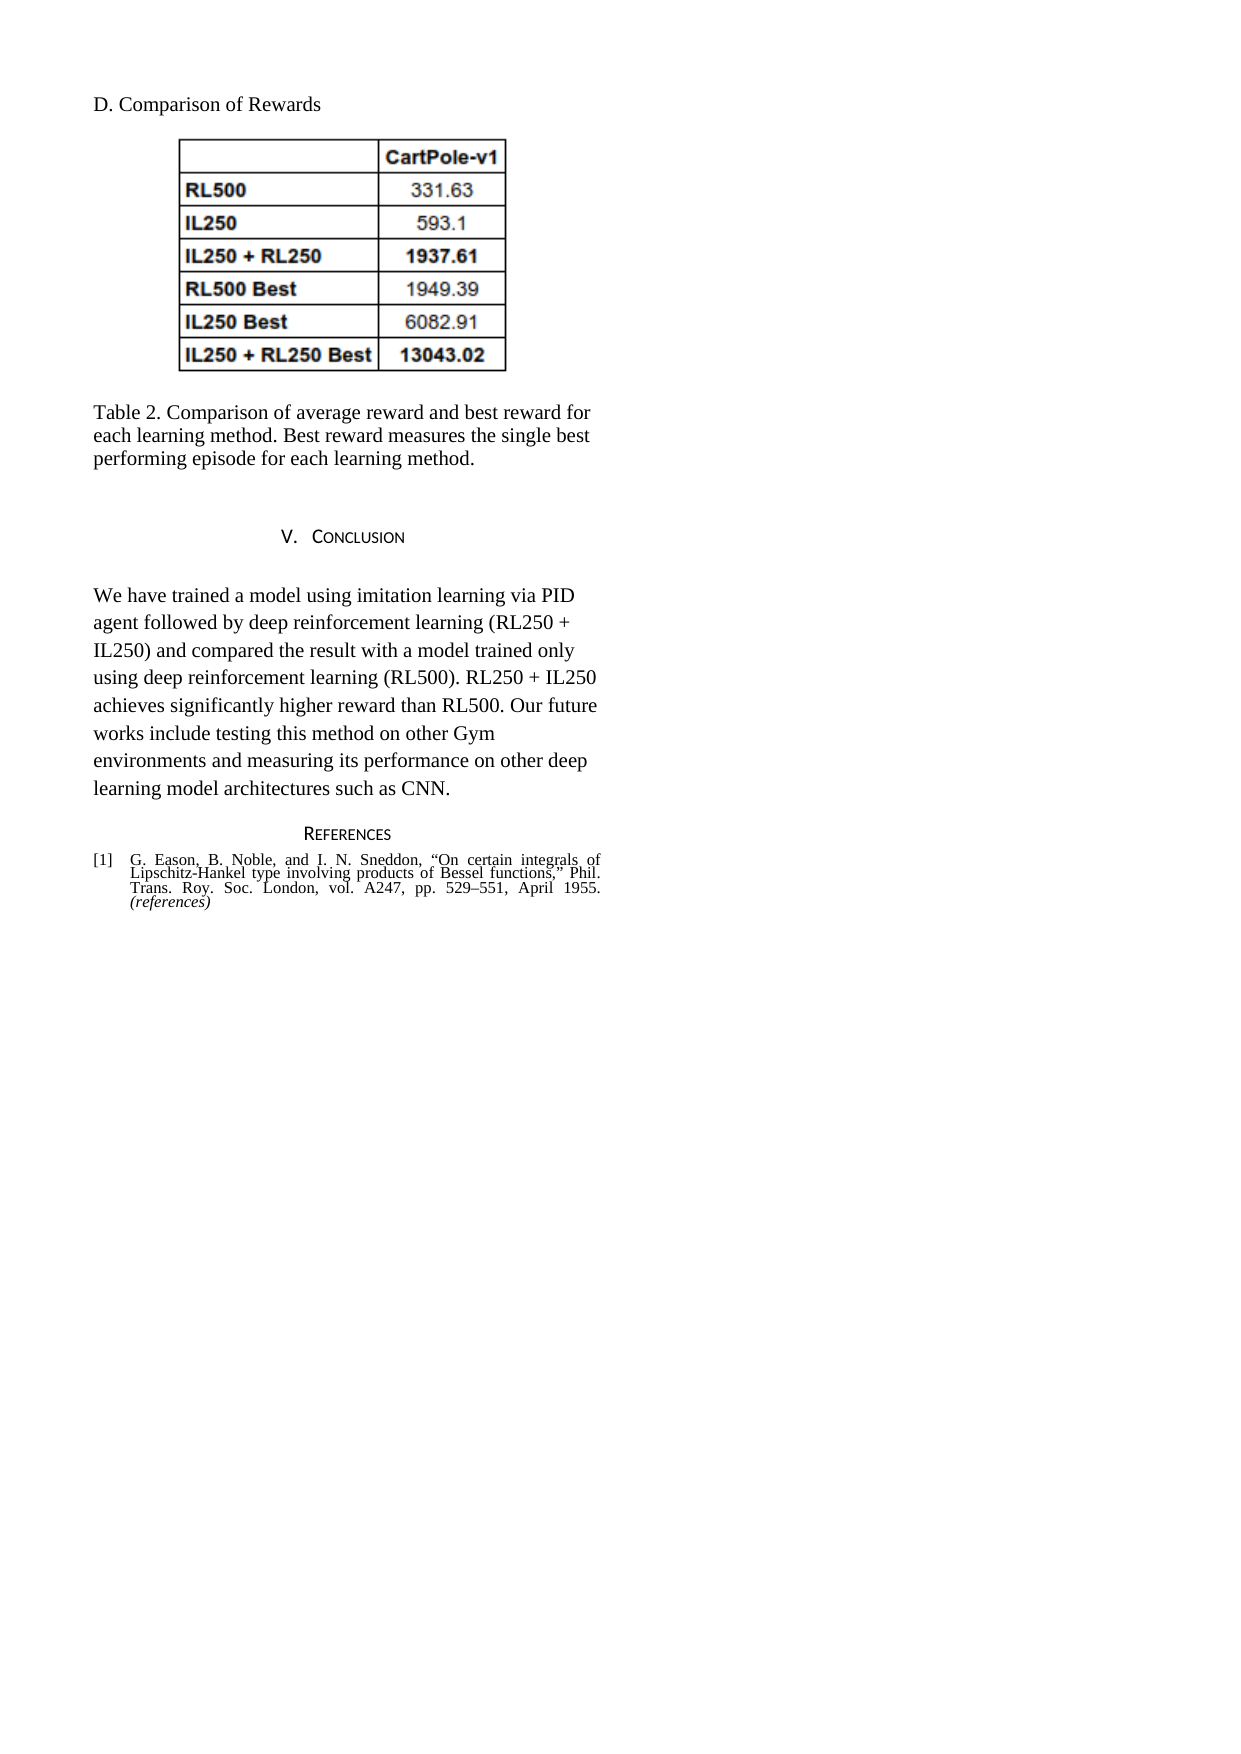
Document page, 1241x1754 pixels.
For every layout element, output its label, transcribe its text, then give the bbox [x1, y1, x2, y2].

picture [168, 122, 508, 374]
text We have trained a model using imitation learning via PID agent followed by deep reinforcement learning (RL250 + IL250) and compared the result with a model trained only using deep reinforcement learning (RL500). RL250 + IL250 achieves significantly higher reward than RL500. Our future works include testing this method on other Gym environments and measuring its performance on other deep learning model architectures such as CNN. [93, 582, 601, 800]
subtitle References [93, 820, 601, 845]
list G. Eason, B. Noble, and I. N. Sneddon, “On certain integrals of Lipschitz-Hankel type involving products of Bessel functions,” Phil. Trans. Roy. Soc. London, vol. A247, pp. 529–551, April 1955. (references) [93, 854, 601, 911]
text D. Comparison of Rewards [93, 93, 601, 116]
subtitle Conclusion [93, 523, 601, 549]
text Table 2. Comparison of average reward and best reward for each learning method. Best reward measures the single best performing episode for each learning method. [93, 401, 601, 470]
